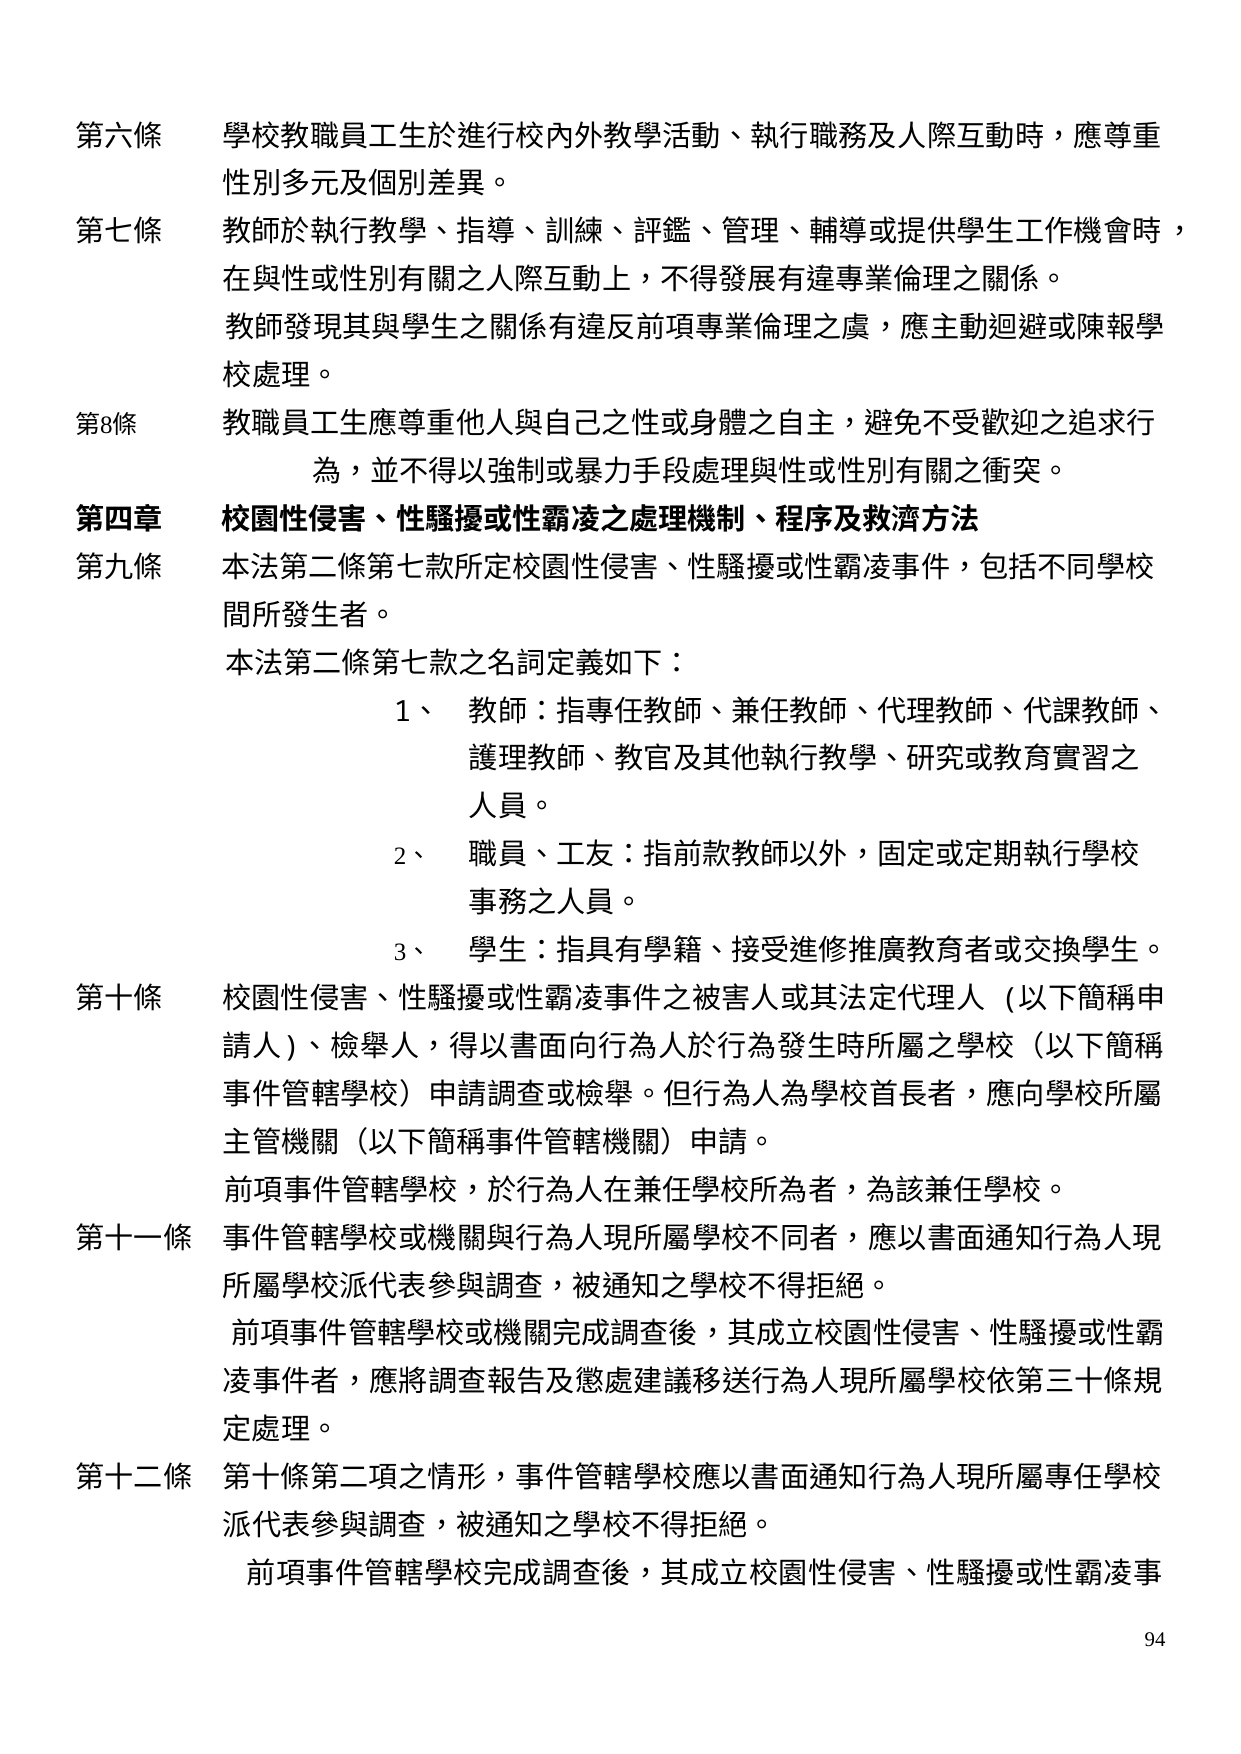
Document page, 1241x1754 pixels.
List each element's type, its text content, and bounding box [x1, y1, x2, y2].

list 職員、工友：指前款教師以外，固定或定期執行學校事務之人員。 [394, 826, 1168, 922]
text 前項事件管轄學校，於行為人在兼任學校所為者，為該兼任學校。 [222, 1162, 1165, 1210]
list 教職員工生應尊重他人與自己之性或身體之自主，避免不受歡迎之追求行為，並不得以強制或暴力手段處理與性或性別有關之衝突。 [75, 395, 1165, 491]
text 前項事件管轄學校或機關完成調查後，其成立校園性侵害、性騷擾或性霸凌事件者，應將調查報告及懲處建議移送行為人現所屬學校依第三十條規定處理。 [187, 1306, 1165, 1449]
text 本法第二條第七款之名詞定義如下： [109, 635, 1165, 683]
text 第四章 校園性侵害、性騷擾或性霸凌之處理機制、程序及救濟方法 [75, 491, 1165, 539]
text 第十二條 第十條第二項之情形，事件管轄學校應以書面通知行為人現所屬專任學校派代表參與調查，被通知之學校不得拒絕。 [75, 1449, 1165, 1545]
text 第十一條 事件管轄學校或機關與行為人現所屬學校不同者，應以書面通知行為人現所屬學校派代表參與調查，被通知之學校不得拒絕。 [75, 1210, 1165, 1306]
text 第六條 學校教職員工生於進行校內外教學活動、執行職務及人際互動時，應尊重性別多元及個別差異。 [75, 108, 1165, 203]
list 學生：指具有學籍、接受進修推廣教育者或交換學生。 [394, 922, 1165, 970]
text 第十條 校園性侵害、性騷擾或性霸凌事件之被害人或其法定代理人 (以下簡稱申請人)、檢舉人，得以書面向行為人於行為發生時所屬之學校（以下簡稱事件管轄學校）申請調查或檢舉。但行為人為學校首長者，應向學校所屬主管機關（以下簡稱事件管轄機關）申請。 [75, 970, 1165, 1162]
text 第九條 本法第二條第七款所定校園性侵害、性騷擾或性霸凌事件，包括不同學校間所發生者。 [75, 539, 1165, 635]
text 第七條 教師於執行教學、指導、訓練、評鑑、管理、輔導或提供學生工作機會時，在與性或性別有關之人際互動上，不得發展有違專業倫理之關係。 [75, 203, 1165, 299]
text 教師發現其與學生之關係有違反前項專業倫理之虞，應主動迴避或陳報學校處理。 [223, 299, 1165, 395]
list 教師：指專任教師、兼任教師、代理教師、代課教師、護理教師、教官及其他執行教學、研究或教育實習之人員。 [394, 683, 1165, 826]
text 前項事件管轄學校完成調查後，其成立校園性侵害、性騷擾或性霸凌事 [187, 1545, 1165, 1593]
